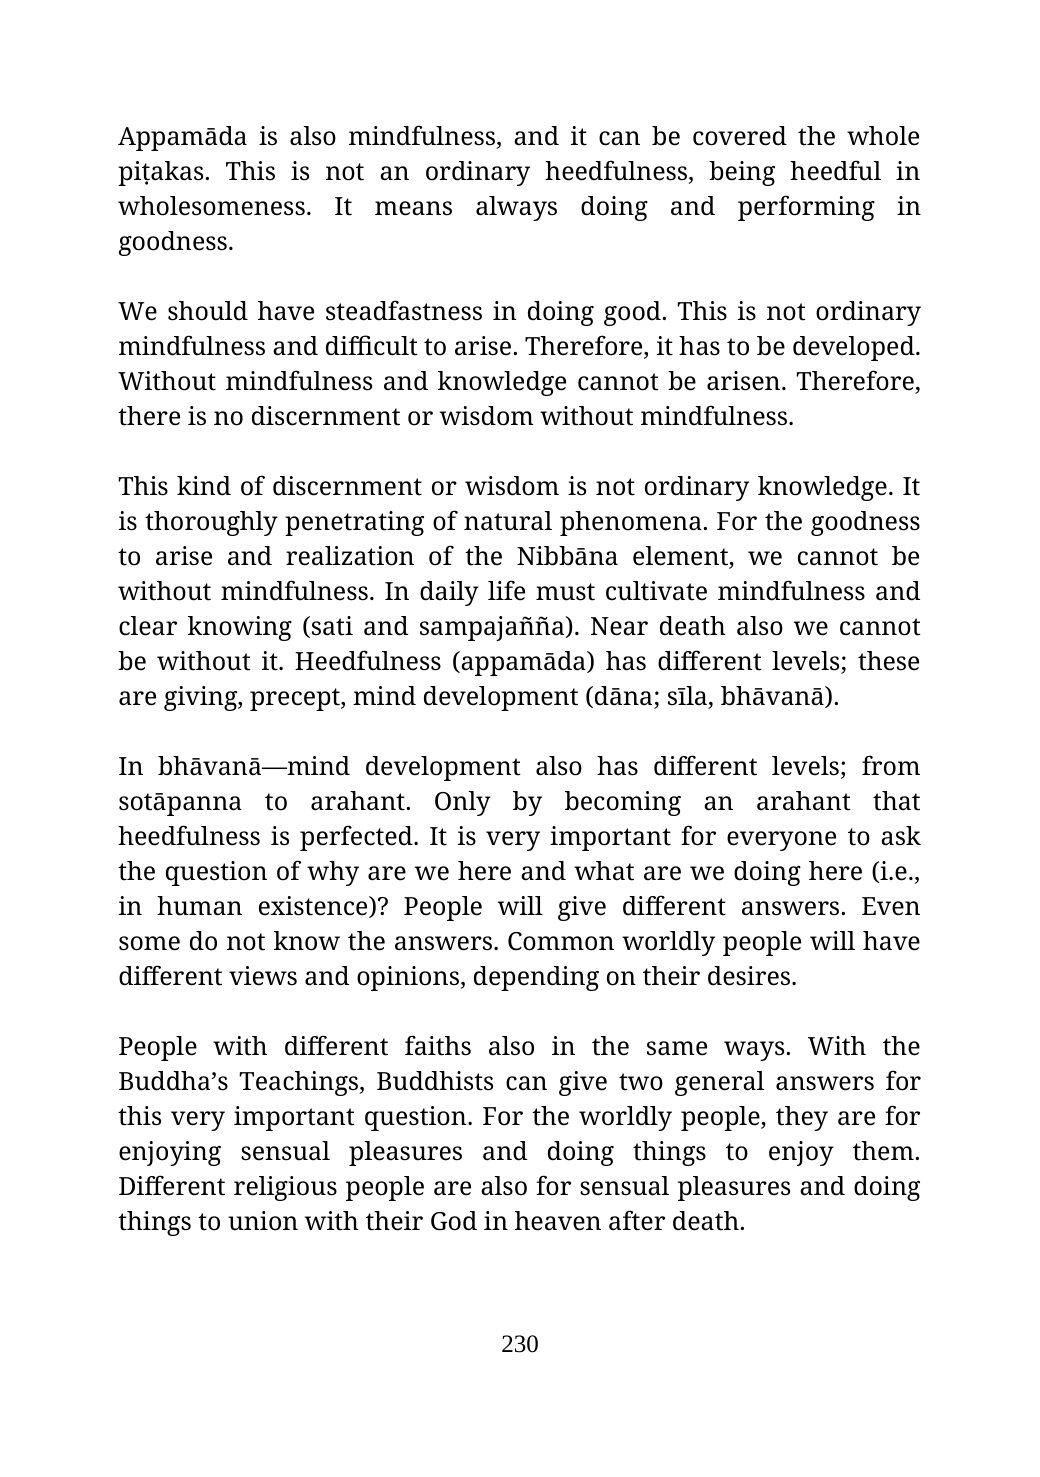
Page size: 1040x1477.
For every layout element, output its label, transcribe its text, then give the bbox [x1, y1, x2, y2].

text Appamāda is also mindfulness, and it can be covered the whole piṭakas. This is not an ordinary heedfulness, being heedful in wholesomeness. It means always doing and performing in goodness. We should have steadfastness in doing good. This is not ordinary mindfulness and difficult to arise. Therefore, it has to be developed. Without mindfulness and knowledge cannot be arisen. Therefore, there is no discernment or wisdom without mindfulness. This kind of discernment or wisdom is not ordinary knowledge. It is thoroughly penetrating of natural phenomena. For the goodness to arise and realization of the Nibbāna element, we cannot be without mindfulness. In daily life must cultivate mindfulness and clear knowing (sati and sampajañña). Near death also we cannot be without it. Heedfulness (appamāda) has different levels; these are giving, precept, mind development (dāna; sīla, bhāvanā). In bhāvanā—mind development also has different levels; from sotāpanna to arahant. Only by becoming an arahant that heedfulness is perfected. It is very important for everyone to ask the question of why are we here and what are we doing here (i.e., in human existence)? People will give different answers. Even some do not know the answers. Common worldly people will have different views and opinions, depending on their desires. People with different faiths also in the same ways. With the Buddha’s Teachings, Buddhists can give two general answers for this very important question. For the worldly people, they are for enjoying sensual pleasures and doing things to enjoy them. Different religious people are also for sensual pleasures and doing things to union with their God in heaven after death. [118, 118, 922, 1273]
